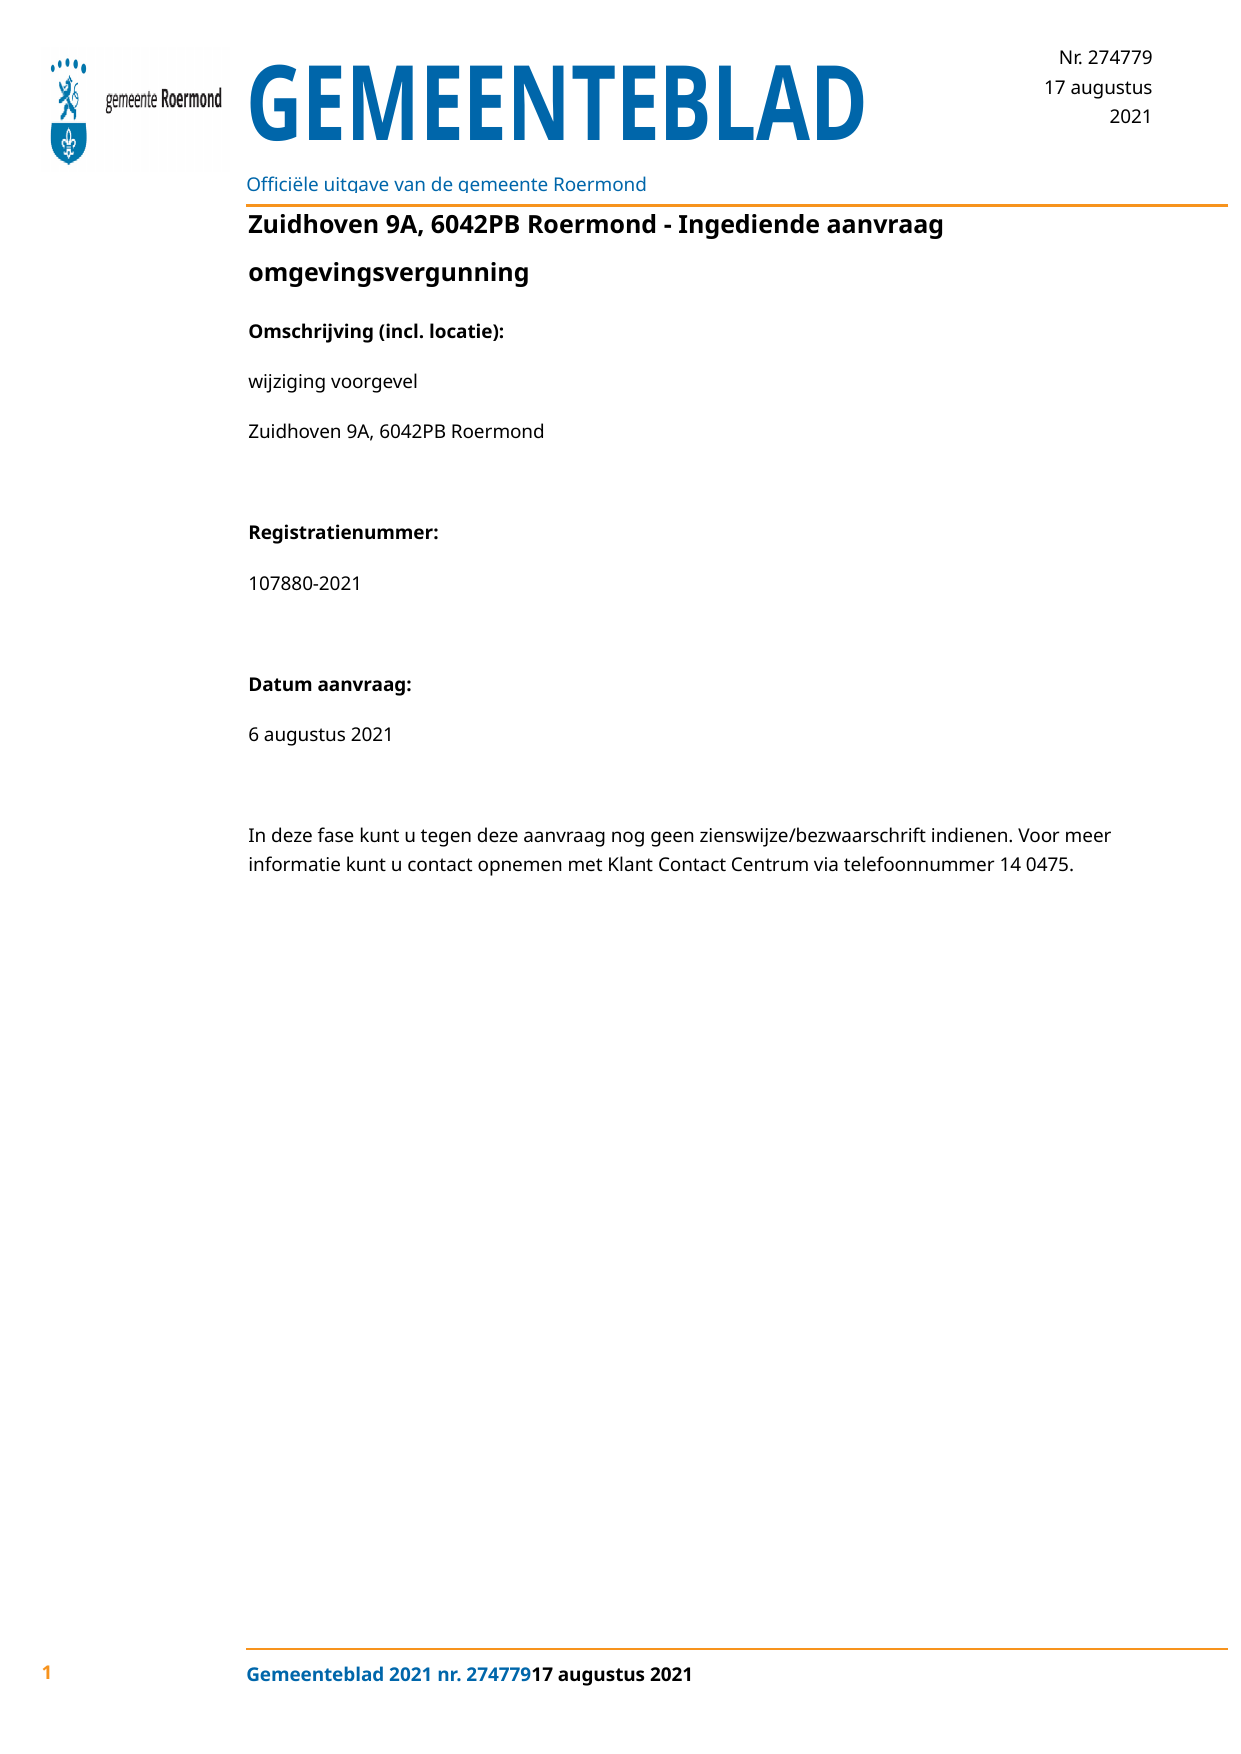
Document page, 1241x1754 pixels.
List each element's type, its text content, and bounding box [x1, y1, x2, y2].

text 107880-2021 [248, 570, 1152, 596]
text Zuidhoven 9A, 6042PB Roermond - Ingediende aanvraag omgevingsvergunning [248, 207, 1152, 288]
text In deze fase kunt u tegen deze aanvraag nog geen zienswijze/bezwaarschrift indienen. Voor meer informatie kunt u contact opnemen met Klant Contact Centrum via telefoonnummer 14 0475. [248, 822, 1152, 877]
text 6 augustus 2021 [248, 721, 1152, 747]
text Datum aanvraag: [248, 671, 1152, 697]
text Omschrijving (incl. locatie): [248, 318, 1152, 344]
text wijziging voorgevel [248, 368, 1152, 394]
text Zuidhoven 9A, 6042PB Roermond [248, 419, 1152, 444]
picture [41, 47, 231, 172]
text Registratienummer: [248, 519, 1152, 545]
